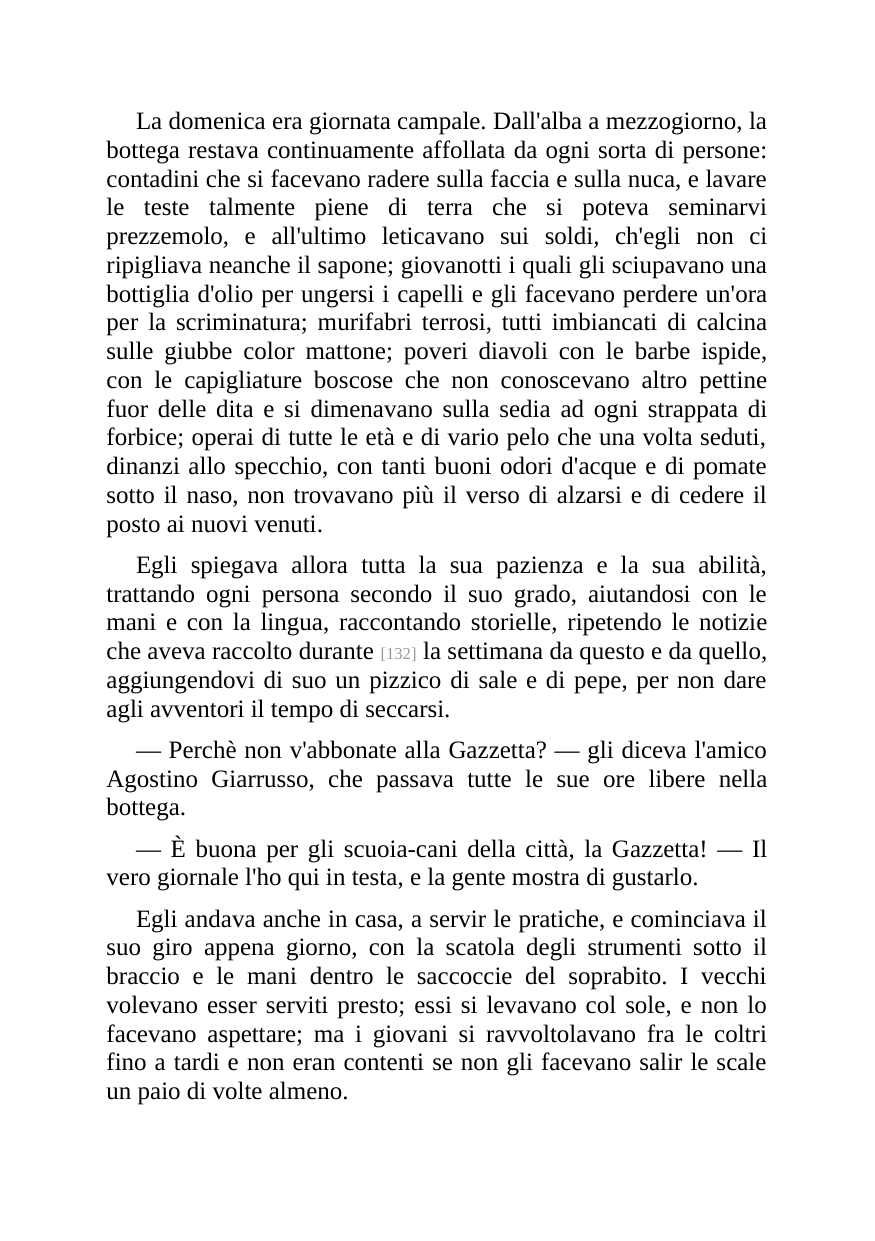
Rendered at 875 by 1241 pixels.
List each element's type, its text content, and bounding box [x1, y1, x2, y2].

text La domenica era giornata campale. Dall'alba a mezzogiorno, la bottega restava continuamente affollata da ogni sorta di persone: contadini che si facevano radere sulla faccia e sulla nuca, e lavare le teste talmente piene di terra che si poteva seminarvi prezzemolo, e all'ultimo leticavano sui soldi, ch'egli non ci ripigliava neanche il sapone; giovanotti i quali gli sciupavano una bottiglia d'olio per ungersi i capelli e gli facevano perdere un'ora per la scriminatura; murifabri terrosi, tutti imbiancati di calcina sulle giubbe color mattone; poveri diavoli con le barbe ispide, con le capigliature boscose che non conoscevano altro pettine fuor delle dita e si dimenavano sulla sedia ad ogni strappata di forbice; operai di tutte le età e di vario pelo che una volta seduti, dinanzi allo specchio, con tanti buoni odori d'acque e di pomate sotto il naso, non trovavano più il verso di alzarsi e di cedere il posto ai nuovi venuti. [106, 106, 768, 537]
text — È buona per gli scuoia-cani della città, la Gazzetta! — Il vero giornale l'ho qui in testa, e la gente mostra di gustarlo. [106, 834, 768, 891]
text Egli andava anche in casa, a servir le pratiche, e cominciava il suo giro appena giorno, con la scatola degli strumenti sotto il braccio e le mani dentro le saccoccie del soprabito. I vecchi volevano esser serviti presto; essi si levavano col sole, e non lo facevano aspettare; ma i giovani si ravvoltolavano fra le coltri fino a tardi e non eran contenti se non gli facevano salir le scale un paio di volte almeno. [106, 904, 768, 1105]
text Egli spiegava allora tutta la sua pazienza e la sua abilità, trattando ogni persona secondo il suo grado, aiutandosi con le mani e con la lingua, raccontando storielle, ripetendo le notizie che aveva raccolto durante [132] la settimana da questo e da quello, aggiungendovi di suo un pizzico di sale e di pepe, per non dare agli avventori il tempo di seccarsi. [106, 550, 768, 722]
text — Perchè non v'abbonate alla Gazzetta? — gli diceva l'amico Agostino Giarrusso, che passava tutte le sue ore libere nella bottega. [106, 735, 768, 821]
